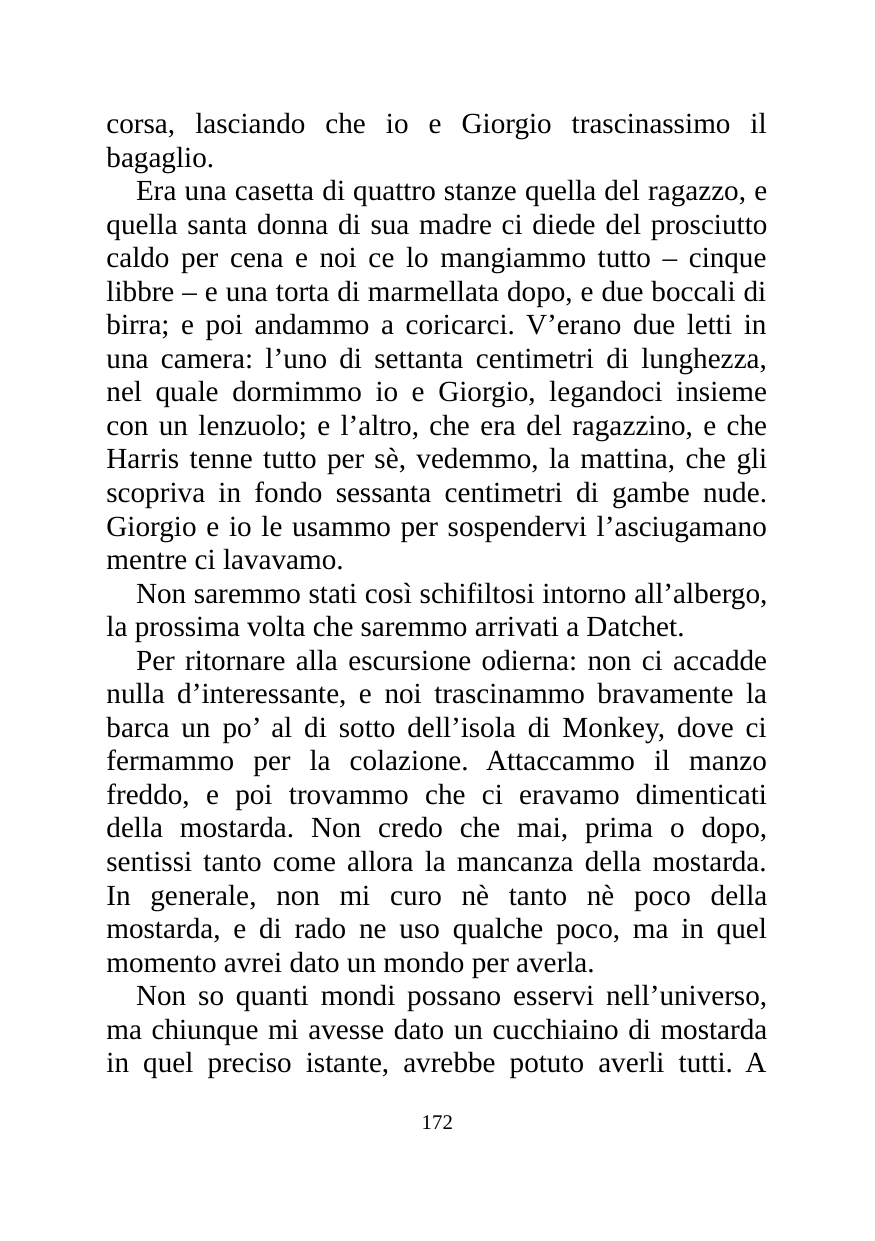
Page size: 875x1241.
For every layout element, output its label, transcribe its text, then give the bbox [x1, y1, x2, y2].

text Non so quanti mondi possano esservi nell’universo, ma chiunque mi avesse dato un cucchiaino di mostarda in quel preciso istante, avrebbe potuto averli tutti. A [106, 978, 768, 1079]
text corsa, lasciando che io e Giorgio trascinassimo il bagaglio. [106, 106, 768, 173]
text Non saremmo stati così schifiltosi intorno all’albergo, la prossima volta che saremmo arrivati a Datchet. [106, 576, 768, 643]
text Per ritornare alla escursione odierna: non ci accadde nulla d’interessante, e noi trascinammo bravamente la barca un po’ al di sotto dell’isola di Monkey, dove ci fermammo per la colazione. Attaccammo il manzo freddo, e poi trovammo che ci eravamo dimenticati della mostarda. Non credo che mai, prima o dopo, sentissi tanto come allora la mancanza della mostarda. In generale, non mi curo nè tanto nè poco della mostarda, e di rado ne uso qualche poco, ma in quel momento avrei dato un mondo per averla. [106, 643, 768, 978]
text Era una casetta di quattro stanze quella del ragazzo, e quella santa donna di sua madre ci diede del prosciutto caldo per cena e noi ce lo mangiammo tutto – cinque libbre – e una torta di marmellata dopo, e due boccali di birra; e poi andammo a coricarci. V’erano due letti in una camera: l’uno di settanta centimetri di lunghezza, nel quale dormimmo io e Giorgio, legandoci insieme con un lenzuolo; e l’altro, che era del ragazzino, e che Harris tenne tutto per sè, vedemmo, la mattina, che gli scopriva in fondo sessanta centimetri di gambe nude. Giorgio e io le usammo per sospendervi l’asciugamano mentre ci lavavamo. [106, 173, 768, 576]
